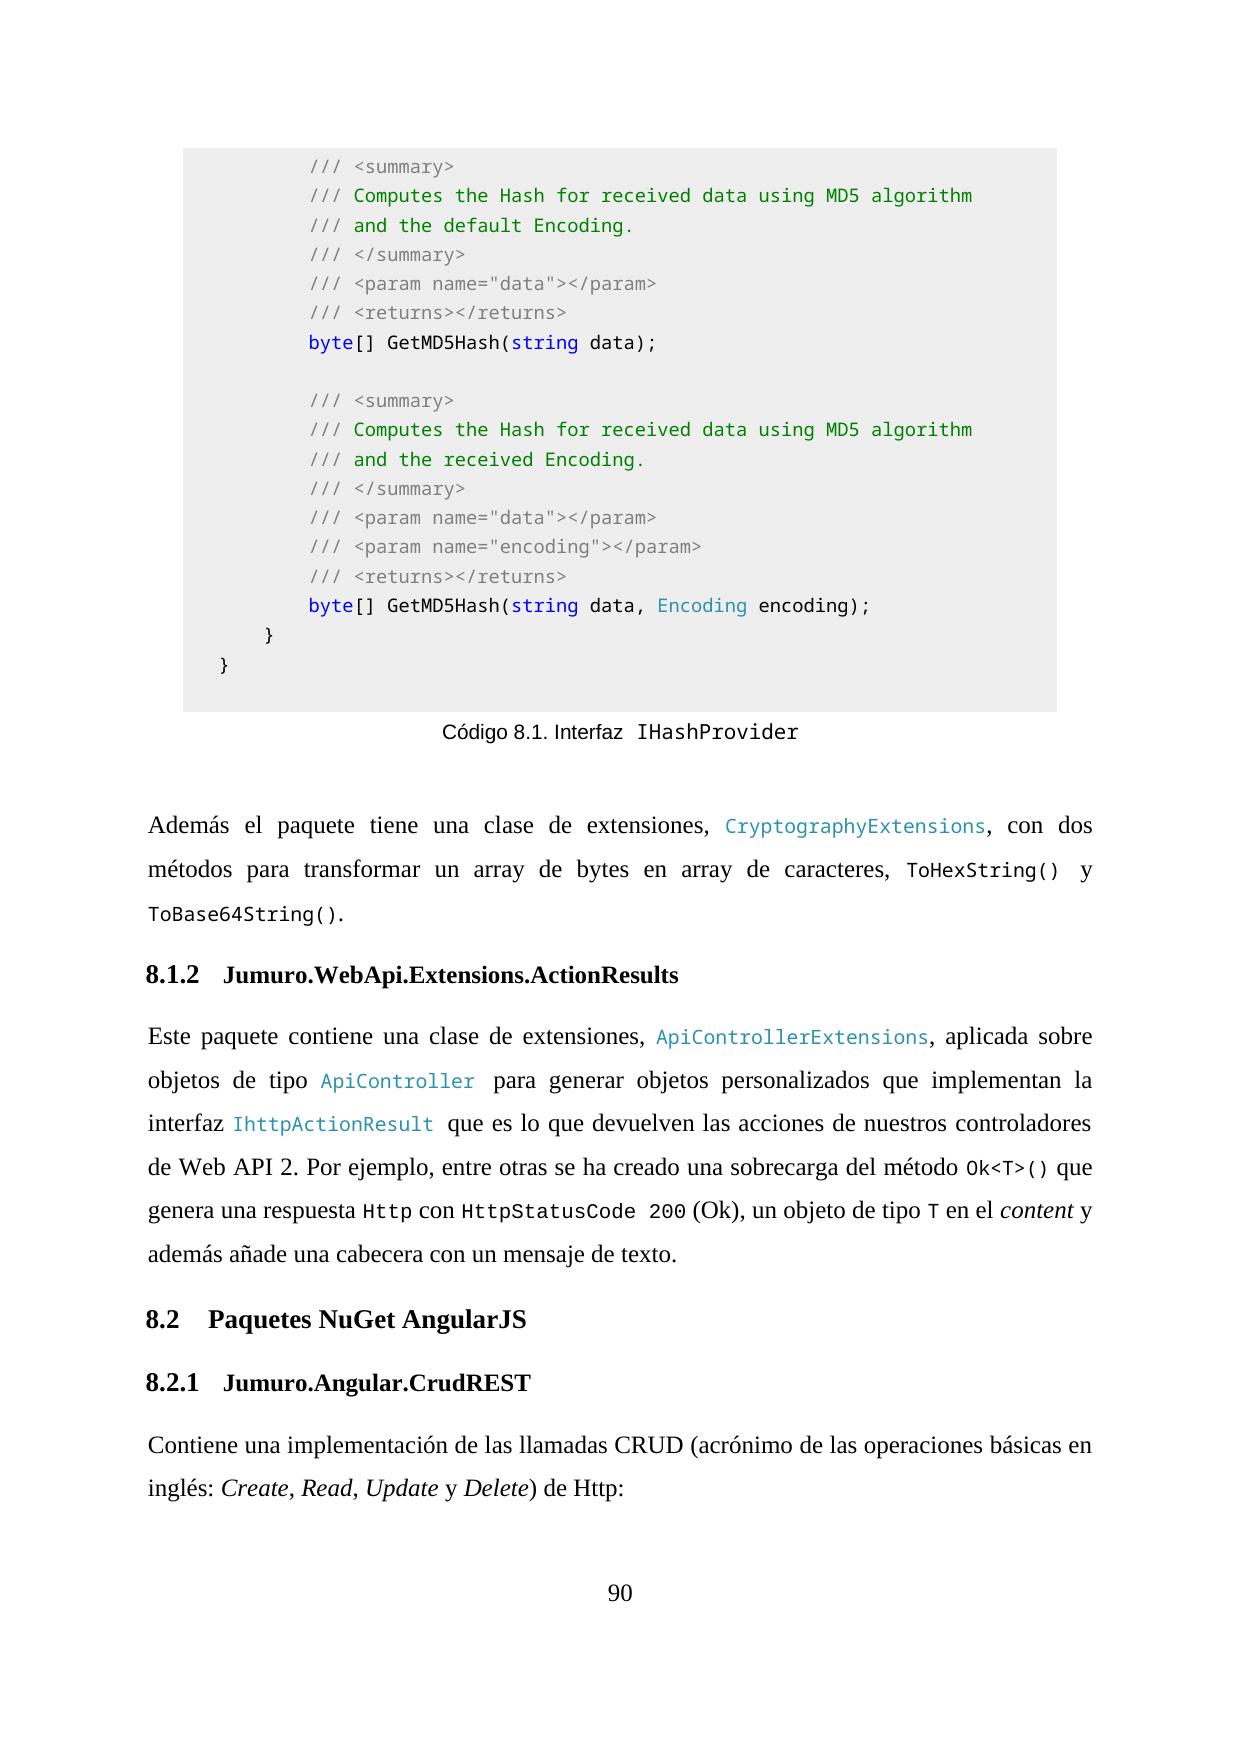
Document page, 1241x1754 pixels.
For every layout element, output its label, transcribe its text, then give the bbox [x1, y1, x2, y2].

subtitle Paquetes NuGet AngularJS [139, 1303, 1093, 1334]
table_header /// <summary> /// Computes the Hash for received data using MD5 algorithm /// and the default Encoding. /// </summary> /// <param name="data"></param> /// <returns></returns> byte[] GetMD5Hash(string data); /// <summary> /// Computes the Hash for received data using MD5 algorithm /// and the received Encoding. /// </summary> /// <param name="data"></param> /// <param name="encoding"></param> /// <returns></returns> byte[] GetMD5Hash(string data, Encoding encoding); } } [183, 148, 1057, 712]
subtitle Jumuro.WebApi.Extensions.ActionResults [139, 958, 1093, 989]
text Además el paquete tiene una clase de extensiones, CryptographyExtensions, con dos métodos para transformar un array de bytes en array de caracteres, ToHexString() y ToBase64String(). [148, 811, 1093, 927]
text Este paquete contiene una clase de extensiones, ApiControllerExtensions, aplicada sobre objetos de tipo ApiController para generar objetos personalizados que implementan la interfaz IhttpActionResult que es lo que devuelven las acciones de nuestros controladores de Web API 2. Por ejemplo, entre otras se ha creado una sobrecarga del método Ok<T>() que genera una respuesta Http con HttpStatusCode 200 (Ok), un objeto de tipo T en el content y además añade una cabecera con un mensaje de texto. [148, 1021, 1093, 1268]
subtitle Jumuro.Angular.CrudREST [139, 1367, 1093, 1398]
text Contiene una implementación de las llamadas CRUD (acrónimo de las operaciones básicas en inglés: Create, Read, Update y Delete) de Http: [148, 1430, 1093, 1502]
table_cell Código 8.1. Interfaz IHashProvider [183, 712, 1057, 752]
